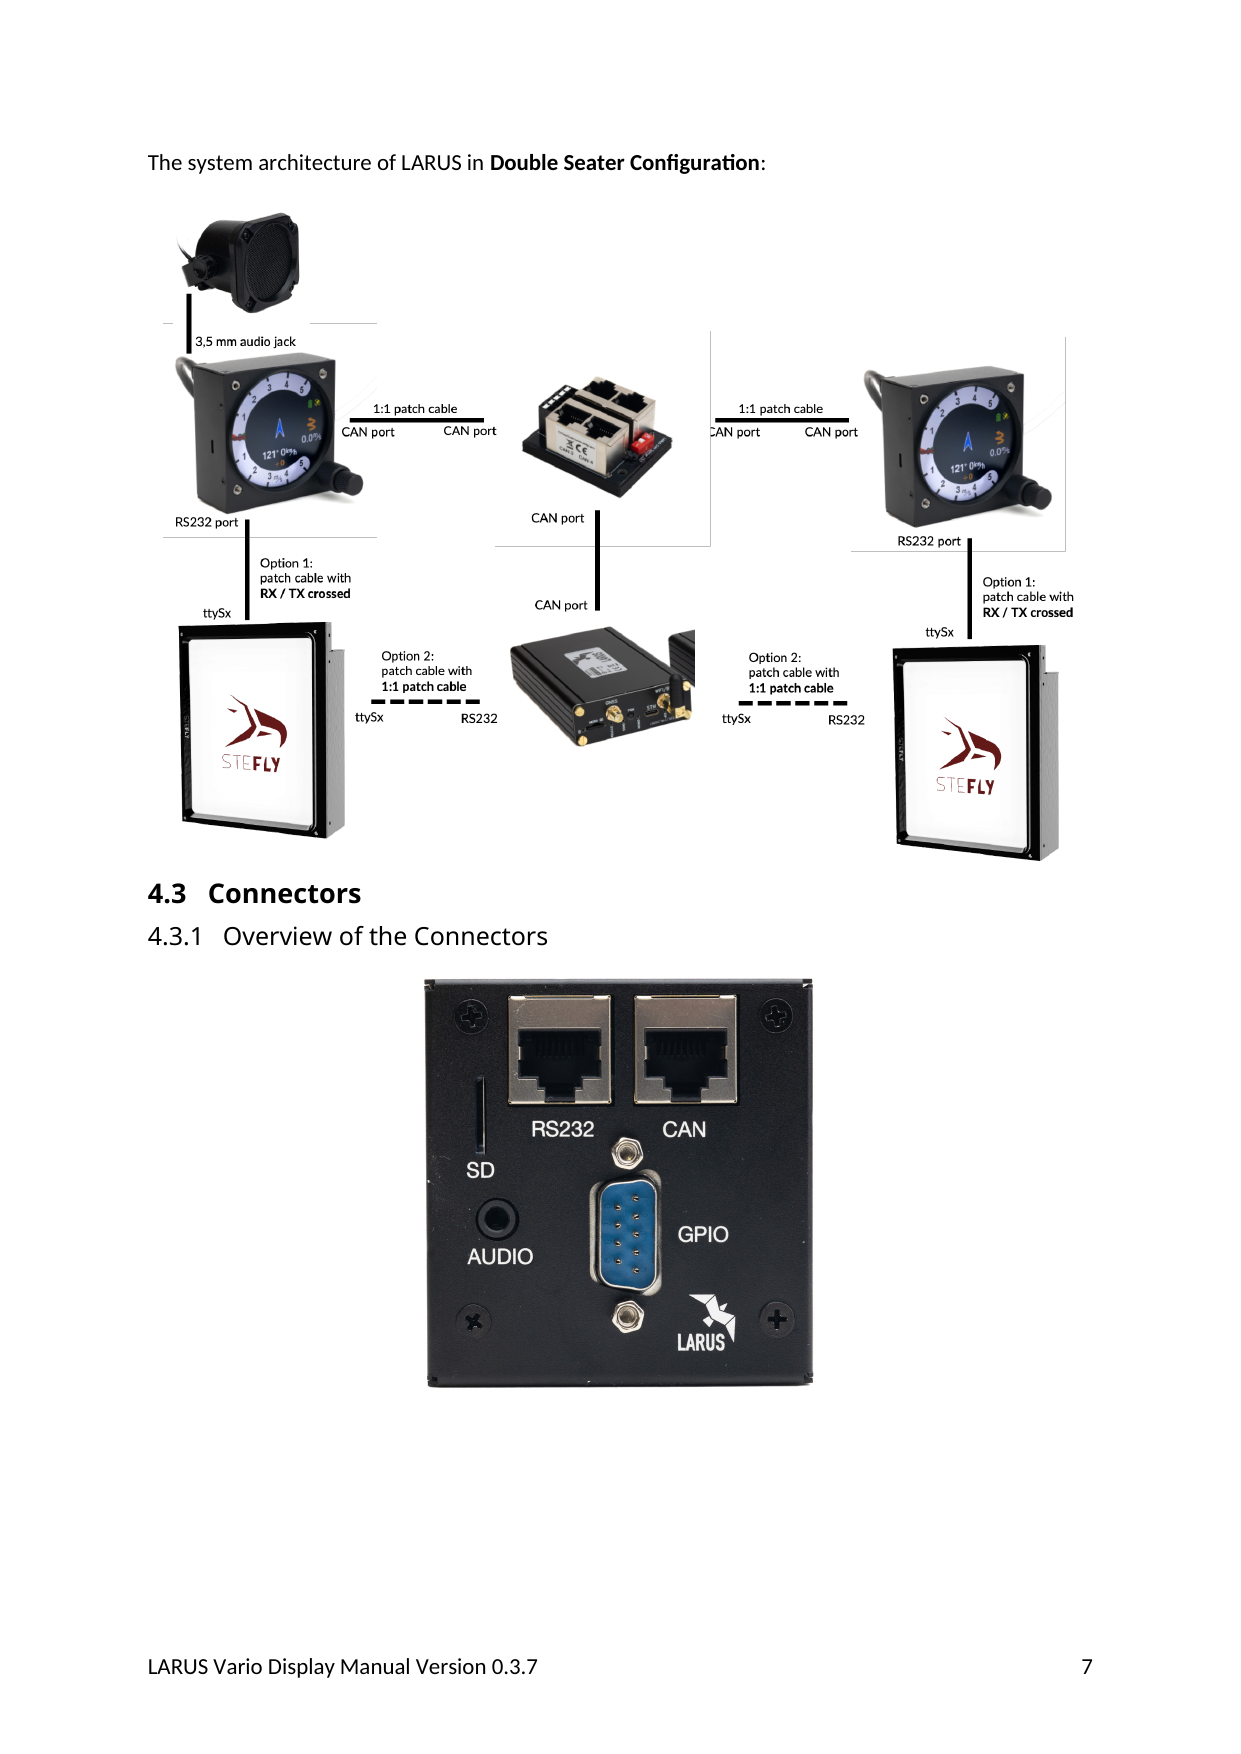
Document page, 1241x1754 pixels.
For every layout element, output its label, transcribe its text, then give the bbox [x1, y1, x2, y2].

subtitle Connectors [148, 874, 1093, 911]
picture [396, 955, 844, 1409]
subtitle Overview of the Connectors [148, 918, 1093, 953]
picture [147, 194, 1093, 865]
text ­ [148, 865, 1093, 870]
text The system architecture of LARUS in Double Seater Configuration: [148, 148, 1093, 176]
